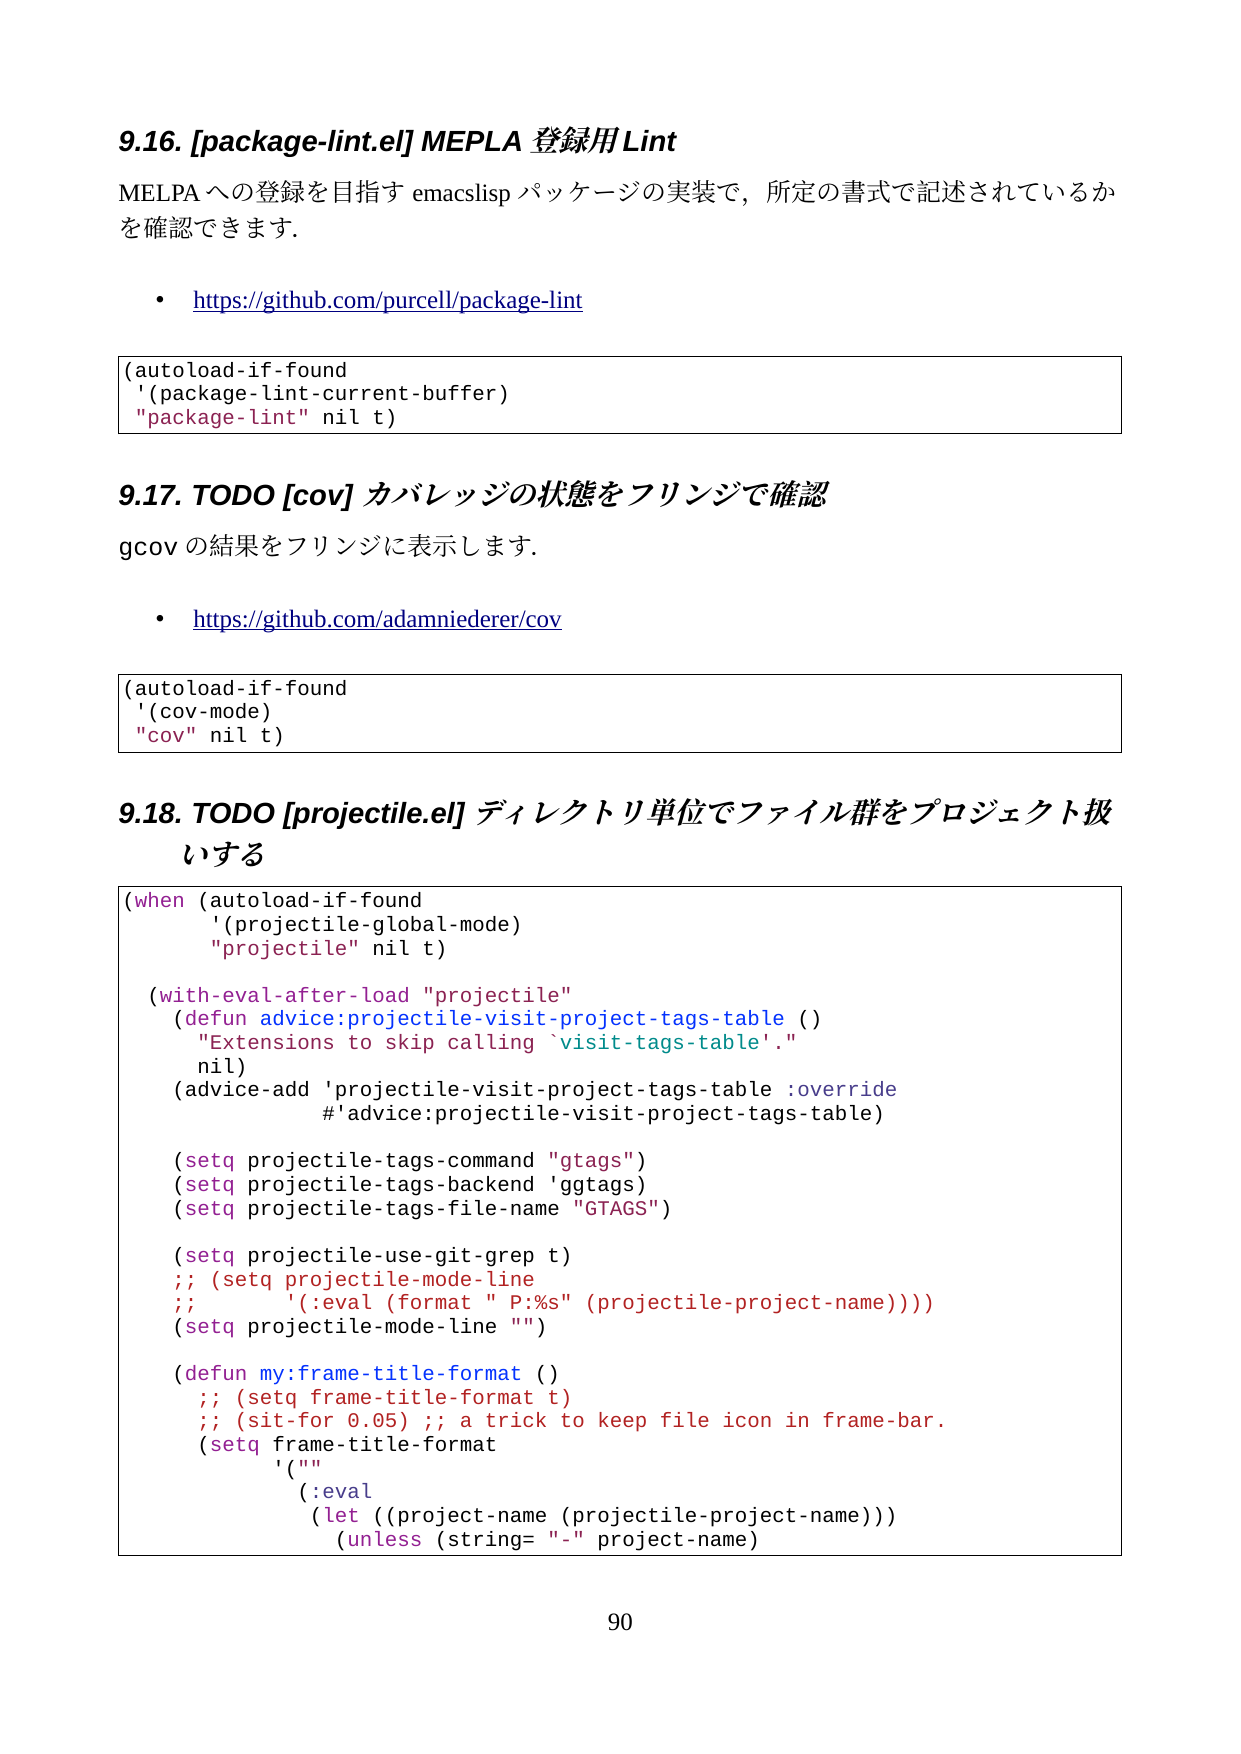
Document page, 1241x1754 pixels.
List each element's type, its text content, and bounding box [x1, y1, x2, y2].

text (advice-add 'projectile-visit-project-tags-table :override [119, 1075, 1121, 1099]
subtitle TODO [projectile.el] ディレクトリ単位でファイル群をプロジェクト扱いする [118, 790, 1122, 874]
text ;; (sit-for 0.05) ;; a trick to keep file icon in frame-bar. [119, 1406, 1121, 1430]
text (:eval [119, 1477, 1121, 1501]
text '(package-lint-current-buffer) [119, 379, 1121, 403]
text #'advice:projectile-visit-project-tags-table) [119, 1099, 1121, 1123]
text (setq projectile-use-git-grep t) [119, 1241, 1121, 1264]
text (setq projectile-tags-file-name "GTAGS") [119, 1194, 1121, 1217]
text (let ((project-name (projectile-project-name))) [119, 1501, 1121, 1525]
text (setq projectile-tags-command "gtags") [119, 1146, 1121, 1170]
text nil) [119, 1052, 1121, 1075]
subtitle [package-lint.el] MEPLA登録用Lint [118, 118, 1122, 160]
text gcov の結果をフリンジに表示します． [118, 526, 1122, 591]
text ;; (setq projectile-mode-line [119, 1264, 1121, 1288]
text "package-lint" nil t) [119, 403, 1121, 433]
text '("" [119, 1454, 1121, 1477]
text "cov" nil t) [119, 721, 1121, 752]
text '(cov-mode) [119, 697, 1121, 721]
text (setq projectile-tags-backend 'ggtags) [119, 1170, 1121, 1194]
text "projectile" nil t) [119, 933, 1121, 957]
text (unless (string= "-" project-name) [119, 1525, 1121, 1555]
text (setq projectile-mode-line "") [119, 1312, 1121, 1336]
text (defun my:frame-title-format () [119, 1359, 1121, 1383]
text (autoload-if-found [119, 357, 1121, 379]
text (autoload-if-found [119, 675, 1121, 697]
text "Extensions to skip calling `visit-tags-table'." [119, 1028, 1121, 1052]
text (setq frame-title-format [119, 1430, 1121, 1454]
list https://github.com/purcell/package-lint [156, 286, 1122, 343]
text (with-eval-after-load "projectile" [119, 981, 1121, 1004]
text MELPAへの登録を目指す emacslisp パッケージの実装で，所定の書式で記述されているかを確認できます． [118, 172, 1122, 273]
text (when (autoload-if-found [119, 887, 1121, 910]
text (defun advice:projectile-visit-project-tags-table () [119, 1004, 1121, 1028]
list https://github.com/adamniederer/cov [156, 604, 1122, 661]
text ;; (setq frame-title-format t) [119, 1383, 1121, 1406]
text ;; '(:eval (format " P:%s" (projectile-project-name)))) [119, 1288, 1121, 1312]
subtitle TODO [cov] カバレッジの状態をフリンジで確認 [118, 472, 1122, 514]
text '(projectile-global-mode) [119, 910, 1121, 933]
